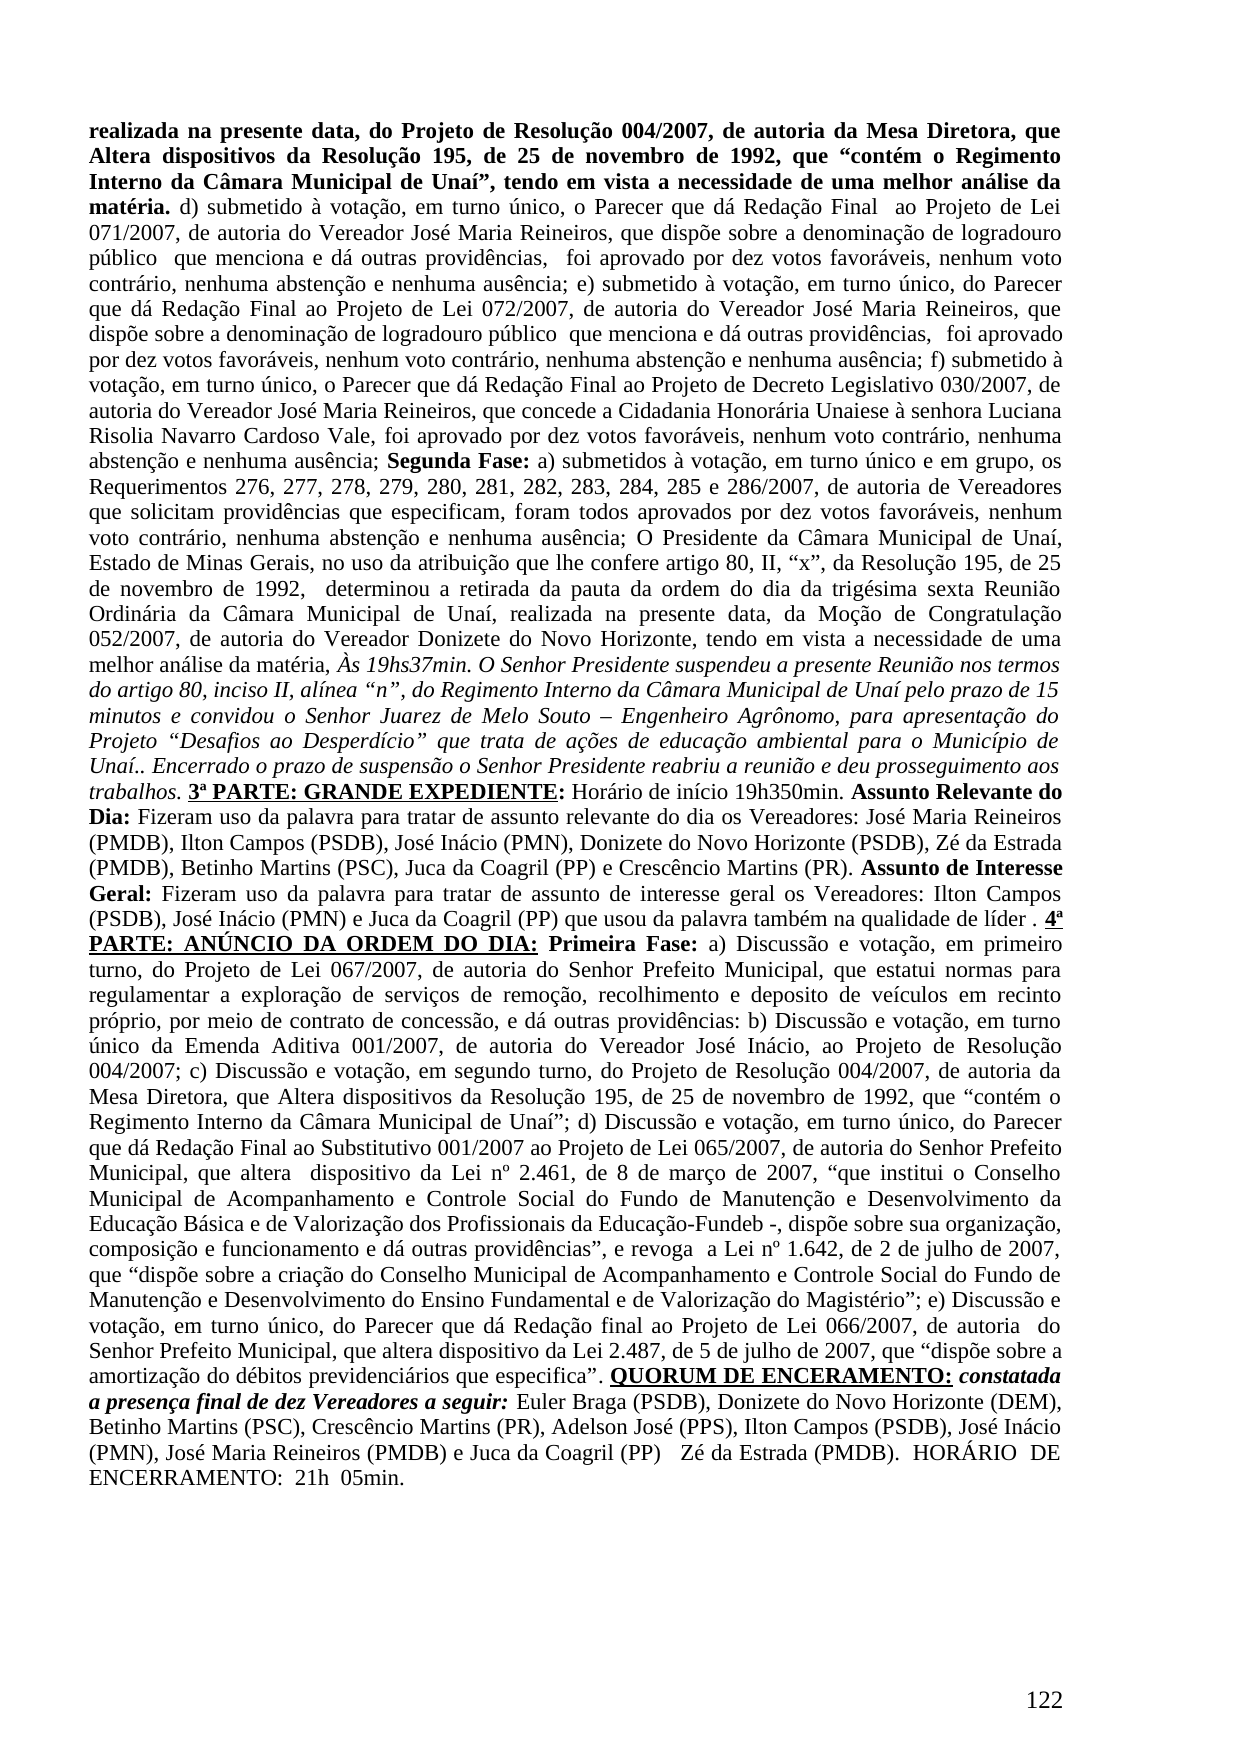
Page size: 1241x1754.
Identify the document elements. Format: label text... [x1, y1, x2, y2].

text realizada na presente data, do Projeto de Resolução 004/2007, de autoria da Mesa Diretora, que Altera dispositivos da Resolução 195, de 25 de novembro de 1992, que “contém o Regimento Interno da Câmara Municipal de Unaí”, tendo em vista a necessidade de uma melhor análise da matéria. d) submetido à votação, em turno único, o Parecer que dá Redação Final ao Projeto de Lei 071/2007, de autoria do Vereador José Maria Reineiros, que dispõe sobre a denominação de logradouro público que menciona e dá outras providências, foi aprovado por dez votos favoráveis, nenhum voto contrário, nenhuma abstenção e nenhuma ausência; e) submetido à votação, em turno único, do Parecer que dá Redação Final ao Projeto de Lei 072/2007, de autoria do Vereador José Maria Reineiros, que dispõe sobre a denominação de logradouro público que menciona e dá outras providências, foi aprovado por dez votos favoráveis, nenhum voto contrário, nenhuma abstenção e nenhuma ausência; f) submetido à votação, em turno único, o Parecer que dá Redação Final ao Projeto de Decreto Legislativo 030/2007, de autoria do Vereador José Maria Reineiros, que concede a Cidadania Honorária Unaiese à senhora Luciana Risolia Navarro Cardoso Vale, foi aprovado por dez votos favoráveis, nenhum voto contrário, nenhuma abstenção e nenhuma ausência; Segunda Fase: a) submetidos à votação, em turno único e em grupo, os Requerimentos 276, 277, 278, 279, 280, 281, 282, 283, 284, 285 e 286/2007, de autoria de Vereadores que solicitam providências que especificam, foram todos aprovados por dez votos favoráveis, nenhum voto contrário, nenhuma abstenção e nenhuma ausência; O Presidente da Câmara Municipal de Unaí, Estado de Minas Gerais, no uso da atribuição que lhe confere artigo 80, II, “x”, da Resolução 195, de 25 de novembro de 1992, determinou a retirada da pauta da ordem do dia da trigésima sexta Reunião Ordinária da Câmara Municipal de Unaí, realizada na presente data, da Moção de Congratulação 052/2007, de autoria do Vereador Donizete do Novo Horizonte, tendo em vista a necessidade de uma melhor análise da matéria, Às 19hs37min. O Senhor Presidente suspendeu a presente Reunião nos termos do artigo 80, inciso II, alínea “n”, do Regimento Interno da Câmara Municipal de Unaí pelo prazo de 15 minutos e convidou o Senhor Juarez de Melo Souto – Engenheiro Agrônomo, para apresentação do Projeto “Desafios ao Desperdício” que trata de ações de educação ambiental para o Município de Unaí.. Encerrado o prazo de suspensão o Senhor Presidente reabriu a reunião e deu prosseguimento aos trabalhos. 3ª PARTE: GRANDE EXPEDIENTE: Horário de início 19h350min. Assunto Relevante do Dia: Fizeram uso da palavra para tratar de assunto relevante do dia os Vereadores: José Maria Reineiros (PMDB), Ilton Campos (PSDB), José Inácio (PMN), Donizete do Novo Horizonte (PSDB), Zé da Estrada (PMDB), Betinho Martins (PSC), Juca da Coagril (PP) e Crescêncio Martins (PR). Assunto de Interesse Geral: Fizeram uso da palavra para tratar de assunto de interesse geral os Vereadores: Ilton Campos (PSDB), José Inácio (PMN) e Juca da Coagril (PP) que usou da palavra também na qualidade de líder . 4ª PARTE: ANÚNCIO DA ORDEM DO DIA: Primeira Fase: a) Discussão e votação, em primeiro turno, do Projeto de Lei 067/2007, de autoria do Senhor Prefeito Municipal, que estatui normas para regulamentar a exploração de serviços de remoção, recolhimento e deposito de veículos em recinto próprio, por meio de contrato de concessão, e dá outras providências: b) Discussão e votação, em turno único da Emenda Aditiva 001/2007, de autoria do Vereador José Inácio, ao Projeto de Resolução 004/2007; c) Discussão e votação, em segundo turno, do Projeto de Resolução 004/2007, de autoria da Mesa Diretora, que Altera dispositivos da Resolução 195, de 25 de novembro de 1992, que “contém o Regimento Interno da Câmara Municipal de Unaí”; d) Discussão e votação, em turno único, do Parecer que dá Redação Final ao Substitutivo 001/2007 ao Projeto de Lei 065/2007, de autoria do Senhor Prefeito Municipal, que altera dispositivo da Lei nº 2.461, de 8 de março de 2007, “que institui o Conselho Municipal de Acompanhamento e Controle Social do Fundo de Manutenção e Desenvolvimento da Educação Básica e de Valorização dos Profissionais da Educação-Fundeb -, dispõe sobre sua organização, composição e funcionamento e dá outras providências”, e revoga a Lei nº 1.642, de 2 de julho de 2007, que “dispõe sobre a criação do Conselho Municipal de Acompanhamento e Controle Social do Fundo de Manutenção e Desenvolvimento do Ensino Fundamental e de Valorização do Magistério”; e) Discussão e votação, em turno único, do Parecer que dá Redação final ao Projeto de Lei 066/2007, de autoria do Senhor Prefeito Municipal, que altera dispositivo da Lei 2.487, de 5 de julho de 2007, que “dispõe sobre a amortização do débitos previdenciários que especifica”. QUORUM DE ENCERAMENTO: constatada a presença final de dez Vereadores a seguir: Euler Braga (PSDB), Donizete do Novo Horizonte (DEM), Betinho Martins (PSC), Crescêncio Martins (PR), Adelson José (PPS), Ilton Campos (PSDB), José Inácio (PMN), José Maria Reineiros (PMDB) e Juca da Coagril (PP) Zé da Estrada (PMDB). HORÁRIO DE ENCERRAMENTO: 21h 05min. [88, 118, 1063, 1491]
